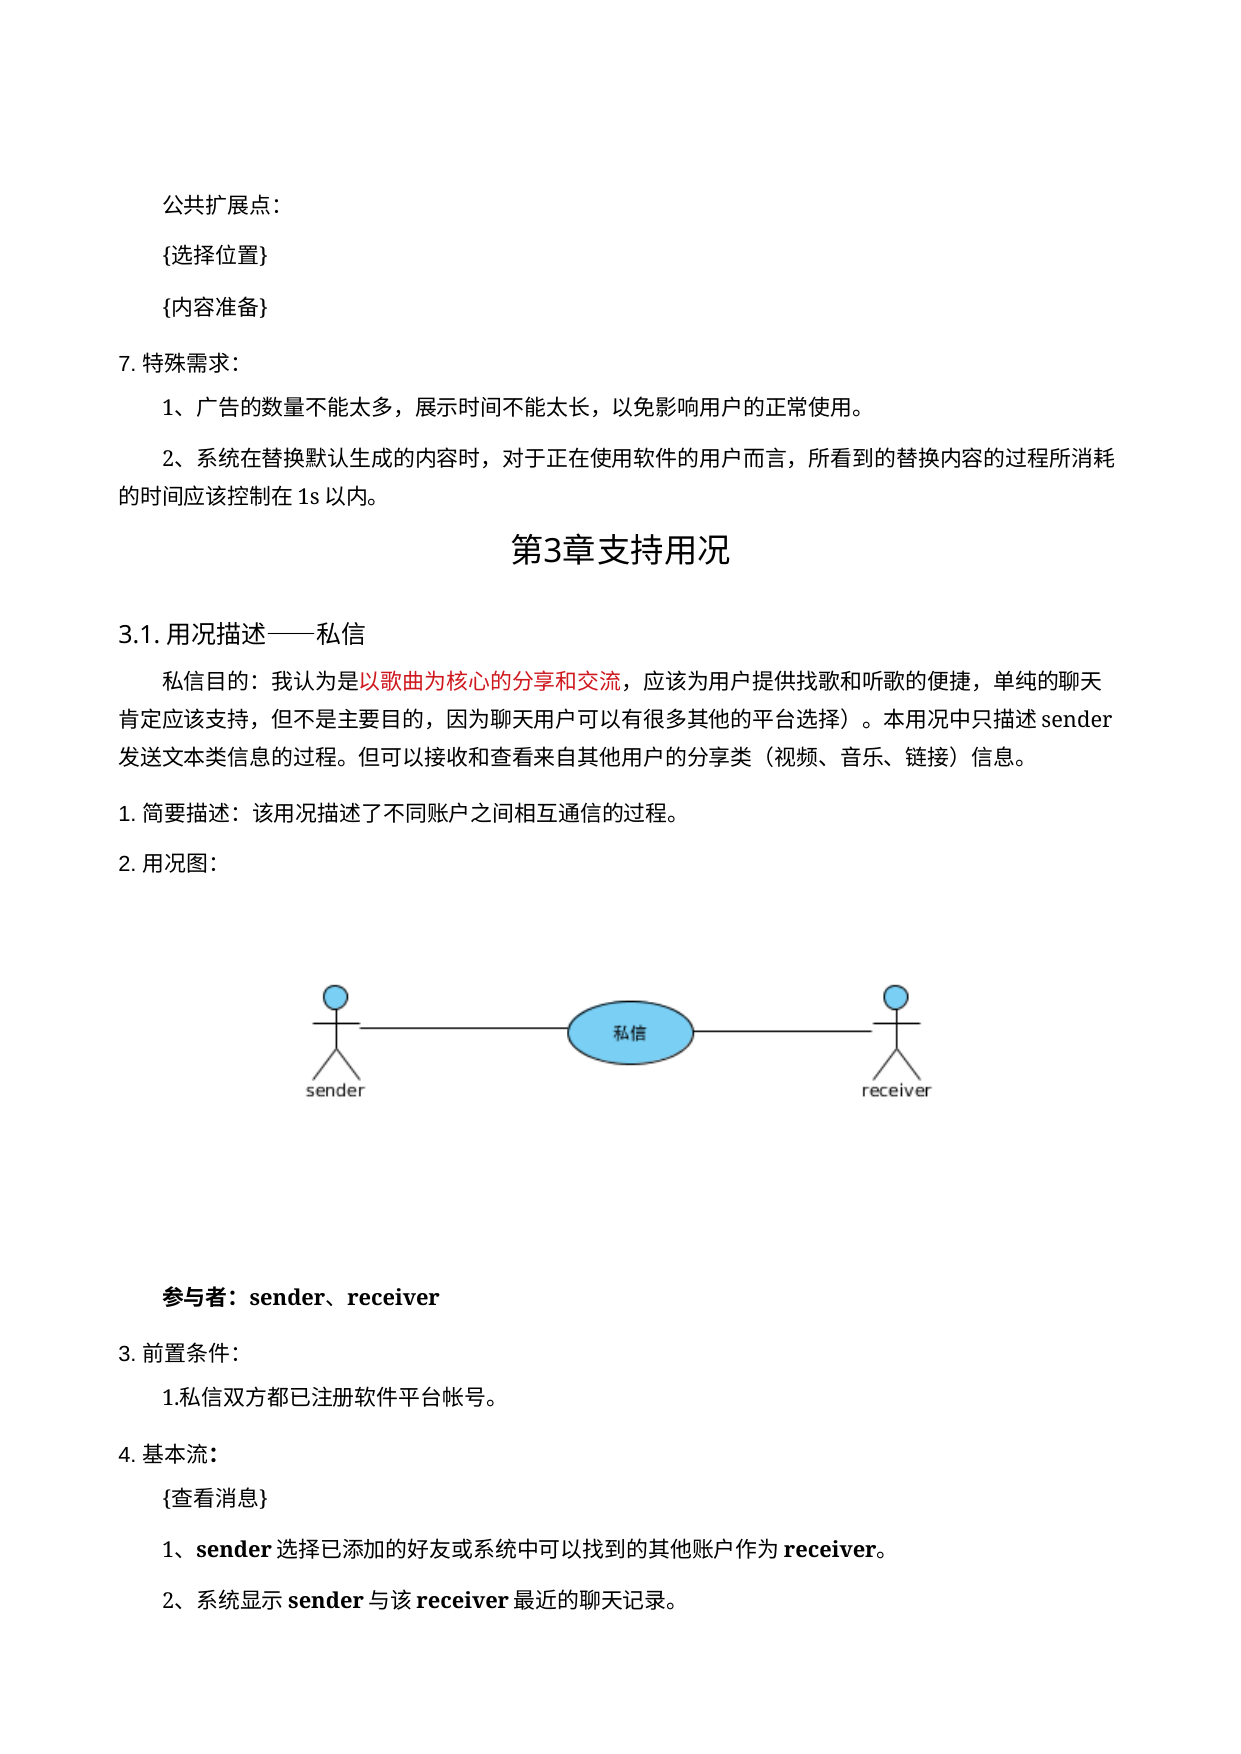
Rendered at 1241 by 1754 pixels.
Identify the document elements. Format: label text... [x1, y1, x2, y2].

subtitle 简要描述：该用况描述了不同账户之间相互通信的过程。 [118, 796, 1122, 828]
subtitle 用况图： [118, 846, 1122, 878]
subtitle 支持用况 [118, 524, 1122, 572]
text 公共扩展点： [118, 188, 1122, 219]
text 2、系统在替换默认生成的内容时，对于正在使用软件的用户而言，所看到的替换内容的过程所消耗的时间应该控制在1s以内。 [118, 441, 1122, 511]
text 1、广告的数量不能太多，展示时间不能太长，以免影响用户的正常使用。 [118, 390, 1122, 422]
text {选择位置} [118, 238, 1122, 270]
text 2、系统显示sender与该receiver最近的聊天记录。 [118, 1583, 1122, 1615]
text 1.私信双方都已注册软件平台帐号。 [118, 1380, 1122, 1412]
text {内容准备} [118, 289, 1122, 321]
text 参与者：sender、receiver [118, 1280, 1122, 1311]
picture [242, 932, 998, 1150]
subtitle 用况描述——私信 [118, 614, 1122, 651]
text 私信目的：我认为是以歌曲为核心的分享和交流，应该为用户提供找歌和听歌的便捷，单纯的聊天肯定应该支持，但不是主要目的，因为聊天用户可以有很多其他的平台选择）。本用况中只描述sender发送文本类信息的过程。但可以接收和查看来自其他用户的分享类（视频、音乐、链接）信息。 [118, 664, 1122, 772]
subtitle 特殊需求： [118, 346, 1122, 377]
subtitle 基本流： [118, 1437, 1122, 1468]
text {查看消息} [118, 1481, 1122, 1513]
subtitle 前置条件： [118, 1336, 1122, 1368]
text 1、sender选择已添加的好友或系统中可以找到的其他账户作为receiver。 [118, 1532, 1122, 1564]
